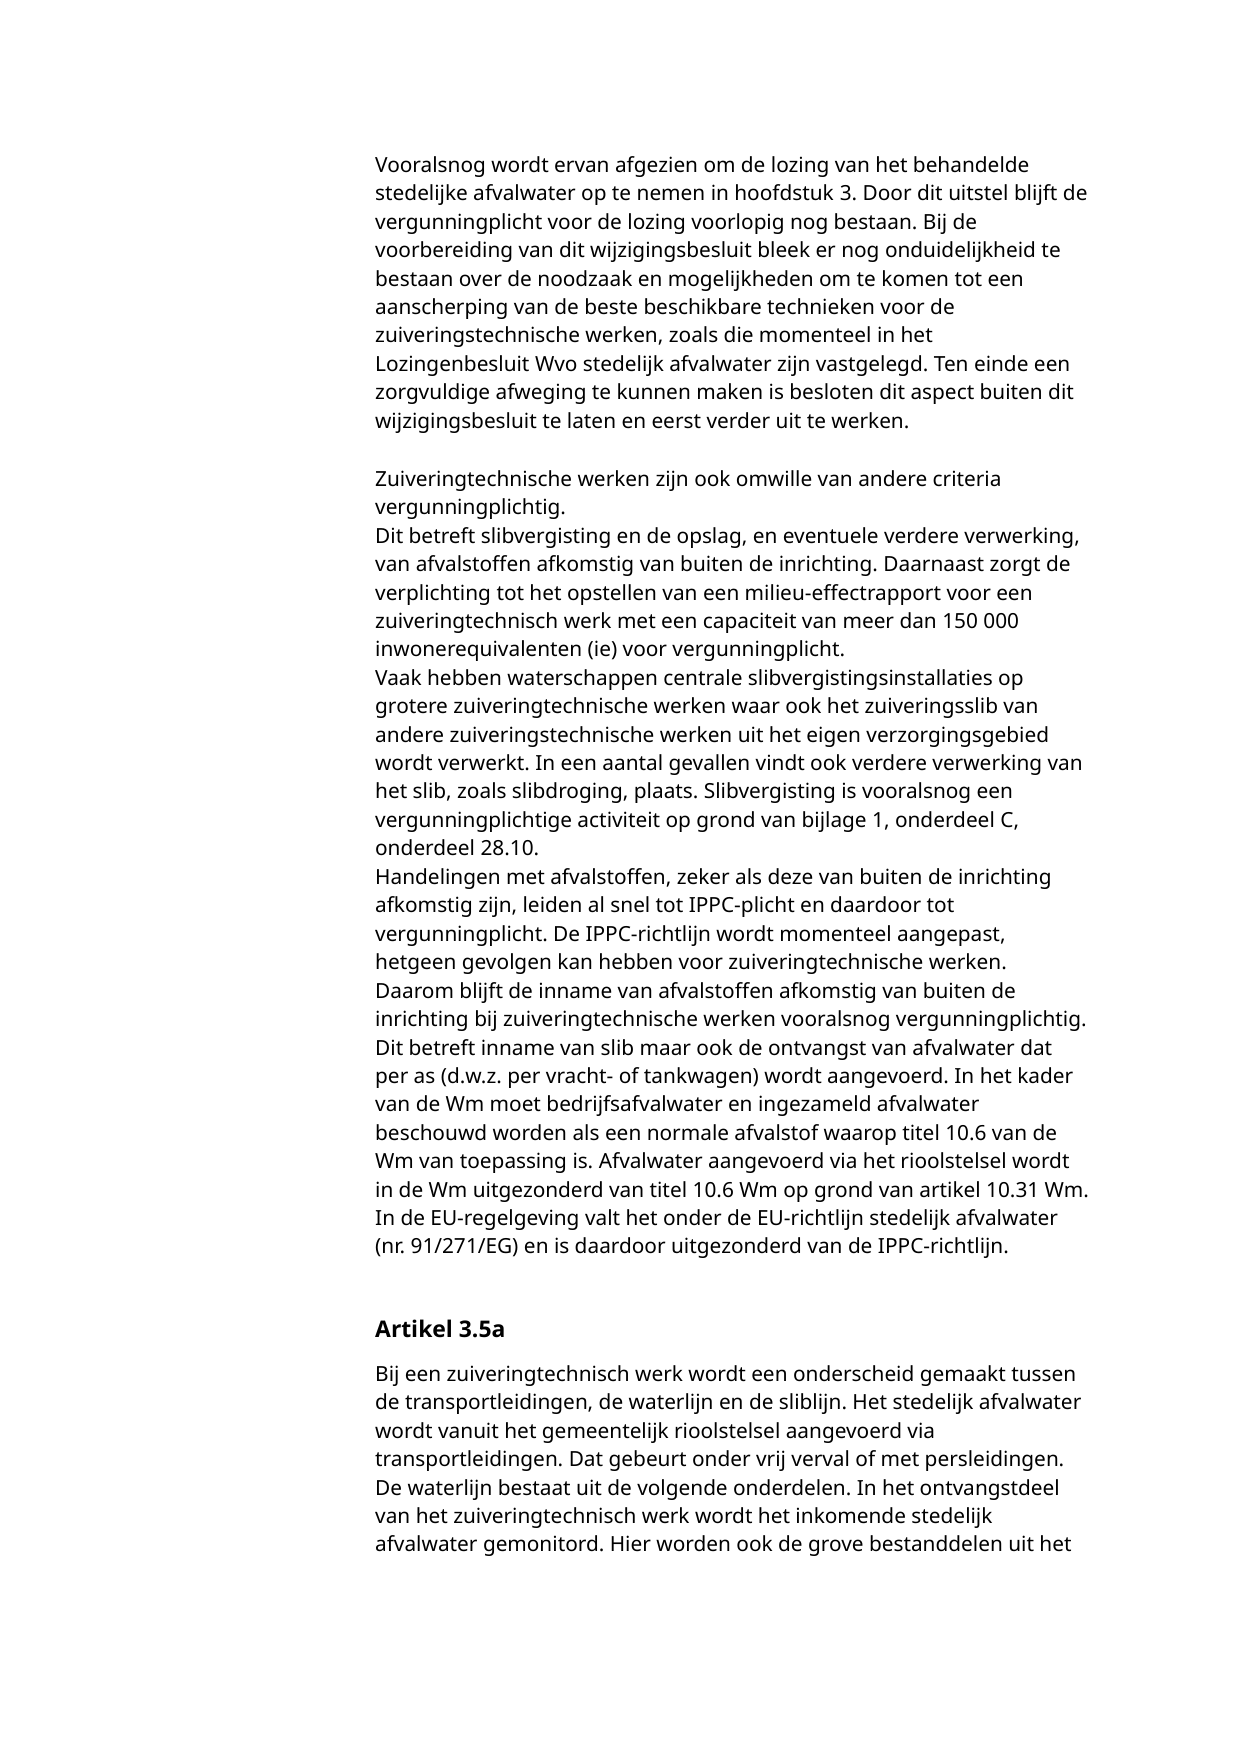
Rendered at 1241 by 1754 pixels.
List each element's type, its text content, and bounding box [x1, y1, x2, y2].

text Zuiveringtechnische werken zijn ook omwille van andere criteria vergunningplichtig. [375, 464, 1090, 521]
text Vaak hebben waterschappen centrale slibvergistingsinstallaties op grotere zuiveringtechnische werken waar ook het zuiveringsslib van andere zuiveringstechnische werken uit het eigen verzorgingsgebied wordt verwerkt. In een aantal gevallen vindt ook verdere verwerking van het slib, zoals slibdroging, plaats. Slibvergisting is vooralsnog een vergunningplichtige activiteit op grond van bijlage 1, onderdeel C, onderdeel 28.10. [375, 663, 1090, 862]
text Handelingen met afvalstoffen, zeker als deze van buiten de inrichting afkomstig zijn, leiden al snel tot IPPC-plicht en daardoor tot vergunningplicht. De IPPC-richtlijn wordt momenteel aangepast, hetgeen gevolgen kan hebben voor zuiveringtechnische werken. Daarom blijft de inname van afvalstoffen afkomstig van buiten de inrichting bij zuiveringtechnische werken vooralsnog vergunningplichtig. Dit betreft inname van slib maar ook de ontvangst van afvalwater dat per as (d.w.z. per vracht- of tankwagen) wordt aangevoerd. In het kader van de Wm moet bedrijfsafvalwater en ingezameld afvalwater beschouwd worden als een normale afvalstof waarop titel 10.6 van de Wm van toepassing is. Afvalwater aangevoerd via het rioolstelsel wordt in de Wm uitgezonderd van titel 10.6 Wm op grond van artikel 10.31 Wm. In de EU-regelgeving valt het onder de EU-richtlijn stedelijk afvalwater (nr. 91/271/EG) en is daardoor uitgezonderd van de IPPC-richtlijn. [375, 862, 1090, 1260]
subtitle Artikel 3.5a [375, 1313, 1090, 1344]
text Dit betreft slibvergisting en de opslag, en eventuele verdere verwerking, van afvalstoffen afkomstig van buiten de inrichting. Daarnaast zorgt de verplichting tot het opstellen van een milieu-effectrapport voor een zuiveringtechnisch werk met een capaciteit van meer dan 150 000 inwonerequivalenten (ie) voor vergunningplicht. [375, 521, 1090, 663]
text Bij een zuiveringtechnisch werk wordt een onderscheid gemaakt tussen de transportleidingen, de waterlijn en de sliblijn. Het stedelijk afvalwater wordt vanuit het gemeentelijk rioolstelsel aangevoerd via transportleidingen. Dat gebeurt onder vrij verval of met persleidingen. De waterlijn bestaat uit de volgende onderdelen. In het ontvangstdeel van het zuiveringtechnisch werk wordt het inkomende stedelijk afvalwater gemonitord. Hier worden ook de grove bestanddelen uit het [375, 1359, 1090, 1558]
text Vooralsnog wordt ervan afgezien om de lozing van het behandelde stedelijke afvalwater op te nemen in hoofdstuk 3. Door dit uitstel blijft de vergunningplicht voor de lozing voorlopig nog bestaan. Bij de voorbereiding van dit wijzigingsbesluit bleek er nog onduidelijkheid te bestaan over de noodzaak en mogelijkheden om te komen tot een aanscherping van de beste beschikbare technieken voor de zuiveringstechnische werken, zoals die momenteel in het Lozingenbesluit Wvo stedelijk afvalwater zijn vastgelegd. Ten einde een zorgvuldige afweging te kunnen maken is besloten dit aspect buiten dit wijzigingsbesluit te laten en eerst verder uit te werken. [375, 150, 1090, 434]
